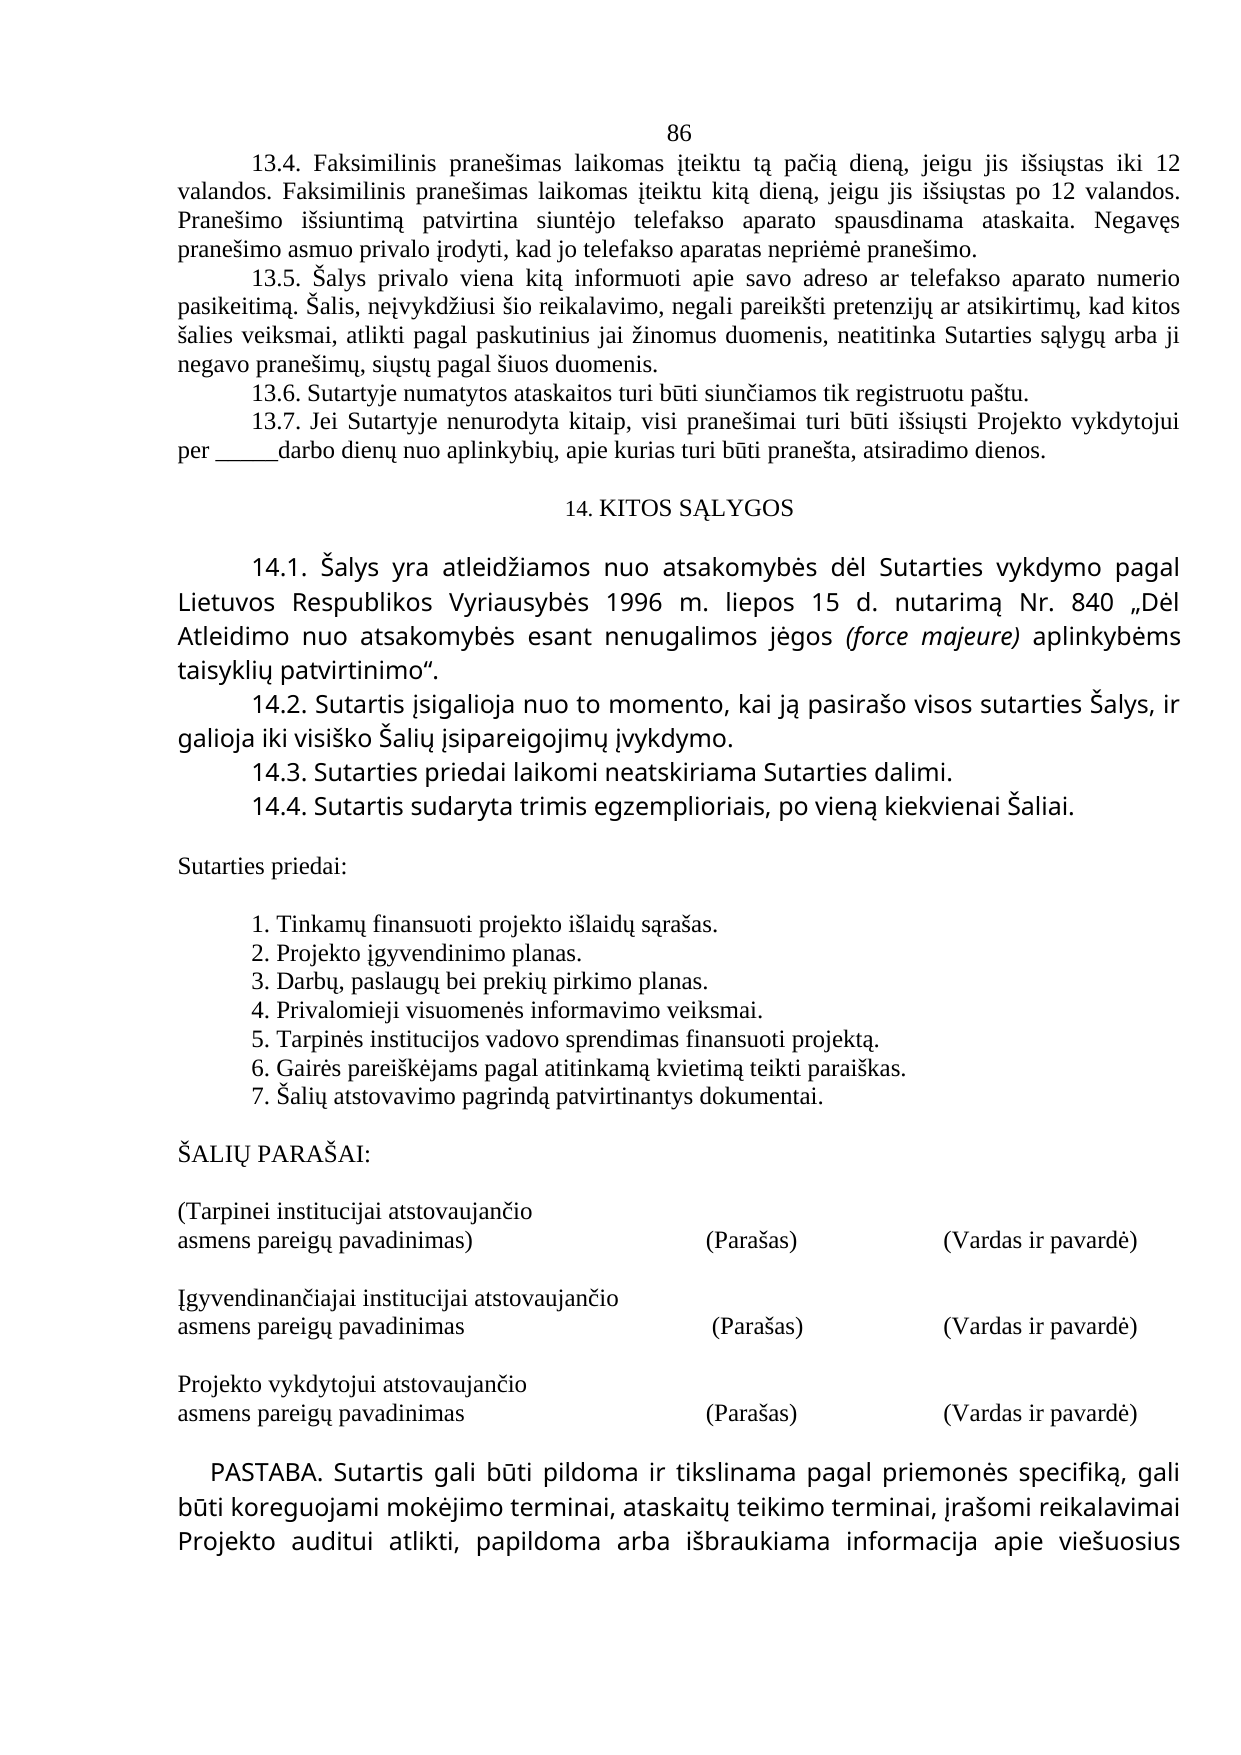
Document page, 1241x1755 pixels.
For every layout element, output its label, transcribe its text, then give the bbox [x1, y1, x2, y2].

text PASTABA. Sutartis gali būti pildoma ir tikslinama pagal priemonės specifiką, gali būti koreguojami mokėjimo terminai, ataskaitų teikimo terminai, įrašomi reikalavimai Projekto auditui atlikti, papildoma arba išbraukiama informacija apie viešuosius [177, 1455, 1181, 1557]
text 14.3. Sutarties priedai laikomi neatskiriama Sutarties dalimi. [177, 754, 1181, 788]
text 13.7. Jei Sutartyje nenurodyta kitaip, visi pranešimai turi būti išsiųsti Projekto vykdytojui per _____darbo dienų nuo aplinkybių, apie kurias turi būti pranešta, atsiradimo dienos. [177, 406, 1181, 464]
text 4. Privalomieji visuomenės informavimo veiksmai. [177, 995, 1181, 1024]
text (Tarpinei institucijai atstovaujančio [177, 1196, 1181, 1225]
text 6. Gairės pareiškėjams pagal atitinkamą kvietimą teikti paraiškas. [177, 1053, 1181, 1081]
text 1. Tinkamų finansuoti projekto išlaidų sąrašas. [177, 909, 1181, 938]
text asmens pareigų pavadinimas) (Parašas) (Vardas ir pavardė) [177, 1225, 1181, 1254]
text 2. Projekto įgyvendinimo planas. [177, 938, 1181, 966]
text 14.2. Sutartis įsigalioja nuo to momento, kai ją pasirašo visos sutarties Šalys, ir galioja iki visiško Šalių įsipareigojimų įvykdymo. [177, 686, 1181, 754]
text asmens pareigų pavadinimas (Parašas) (Vardas ir pavardė) [177, 1311, 1181, 1340]
text 7. Šalių atstovavimo pagrindą patvirtinantys dokumentai. [177, 1081, 1181, 1110]
text 14. KITOS SĄLYGOS [177, 493, 1181, 521]
text 3. Darbų, paslaugų bei prekių pirkimo planas. [177, 966, 1181, 995]
text 14.1. Šalys yra atleidžiamos nuo atsakomybės dėl Sutarties vykdymo pagal Lietuvos Respublikos Vyriausybės 1996 m. liepos 15 d. nutarimą Nr. 840 „Dėl Atleidimo nuo atsakomybės esant nenugalimos jėgos (force majeure) aplinkybėms taisyklių patvirtinimo“. [177, 550, 1181, 686]
text 13.6. Sutartyje numatytos ataskaitos turi būti siunčiamos tik registruotu paštu. [177, 378, 1181, 406]
text asmens pareigų pavadinimas (Parašas) (Vardas ir pavardė) [177, 1398, 1181, 1426]
text 13.4. Faksimilinis pranešimas laikomas įteiktu tą pačią dieną, jeigu jis išsiųstas iki 12 valandos. Faksimilinis pranešimas laikomas įteiktu kitą dieną, jeigu jis išsiųstas po 12 valandos. Pranešimo išsiuntimą patvirtina siuntėjo telefakso aparato spausdinama ataskaita. Negavęs pranešimo asmuo privalo įrodyti, kad jo telefakso aparatas nepriėmė pranešimo. [177, 148, 1181, 263]
text Projekto vykdytojui atstovaujančio [177, 1369, 1181, 1398]
text Įgyvendinančiajai institucijai atstovaujančio [177, 1283, 1181, 1311]
text ŠALIŲ PARAŠAI: [177, 1139, 1181, 1168]
text Sutarties priedai: [177, 851, 1181, 880]
text 14.4. Sutartis sudaryta trimis egzemplioriais, po vieną kiekvienai Šaliai. [177, 788, 1181, 823]
text 5. Tarpinės institucijos vadovo sprendimas finansuoti projektą. [177, 1024, 1181, 1053]
text 13.5. Šalys privalo viena kitą informuoti apie savo adreso ar telefakso aparato numerio pasikeitimą. Šalis, neįvykdžiusi šio reikalavimo, negali pareikšti pretenzijų ar atsikirtimų, kad kitos šalies veiksmai, atlikti pagal paskutinius jai žinomus duomenis, neatitinka Sutarties sąlygų arba ji negavo pranešimų, siųstų pagal šiuos duomenis. [177, 263, 1181, 378]
